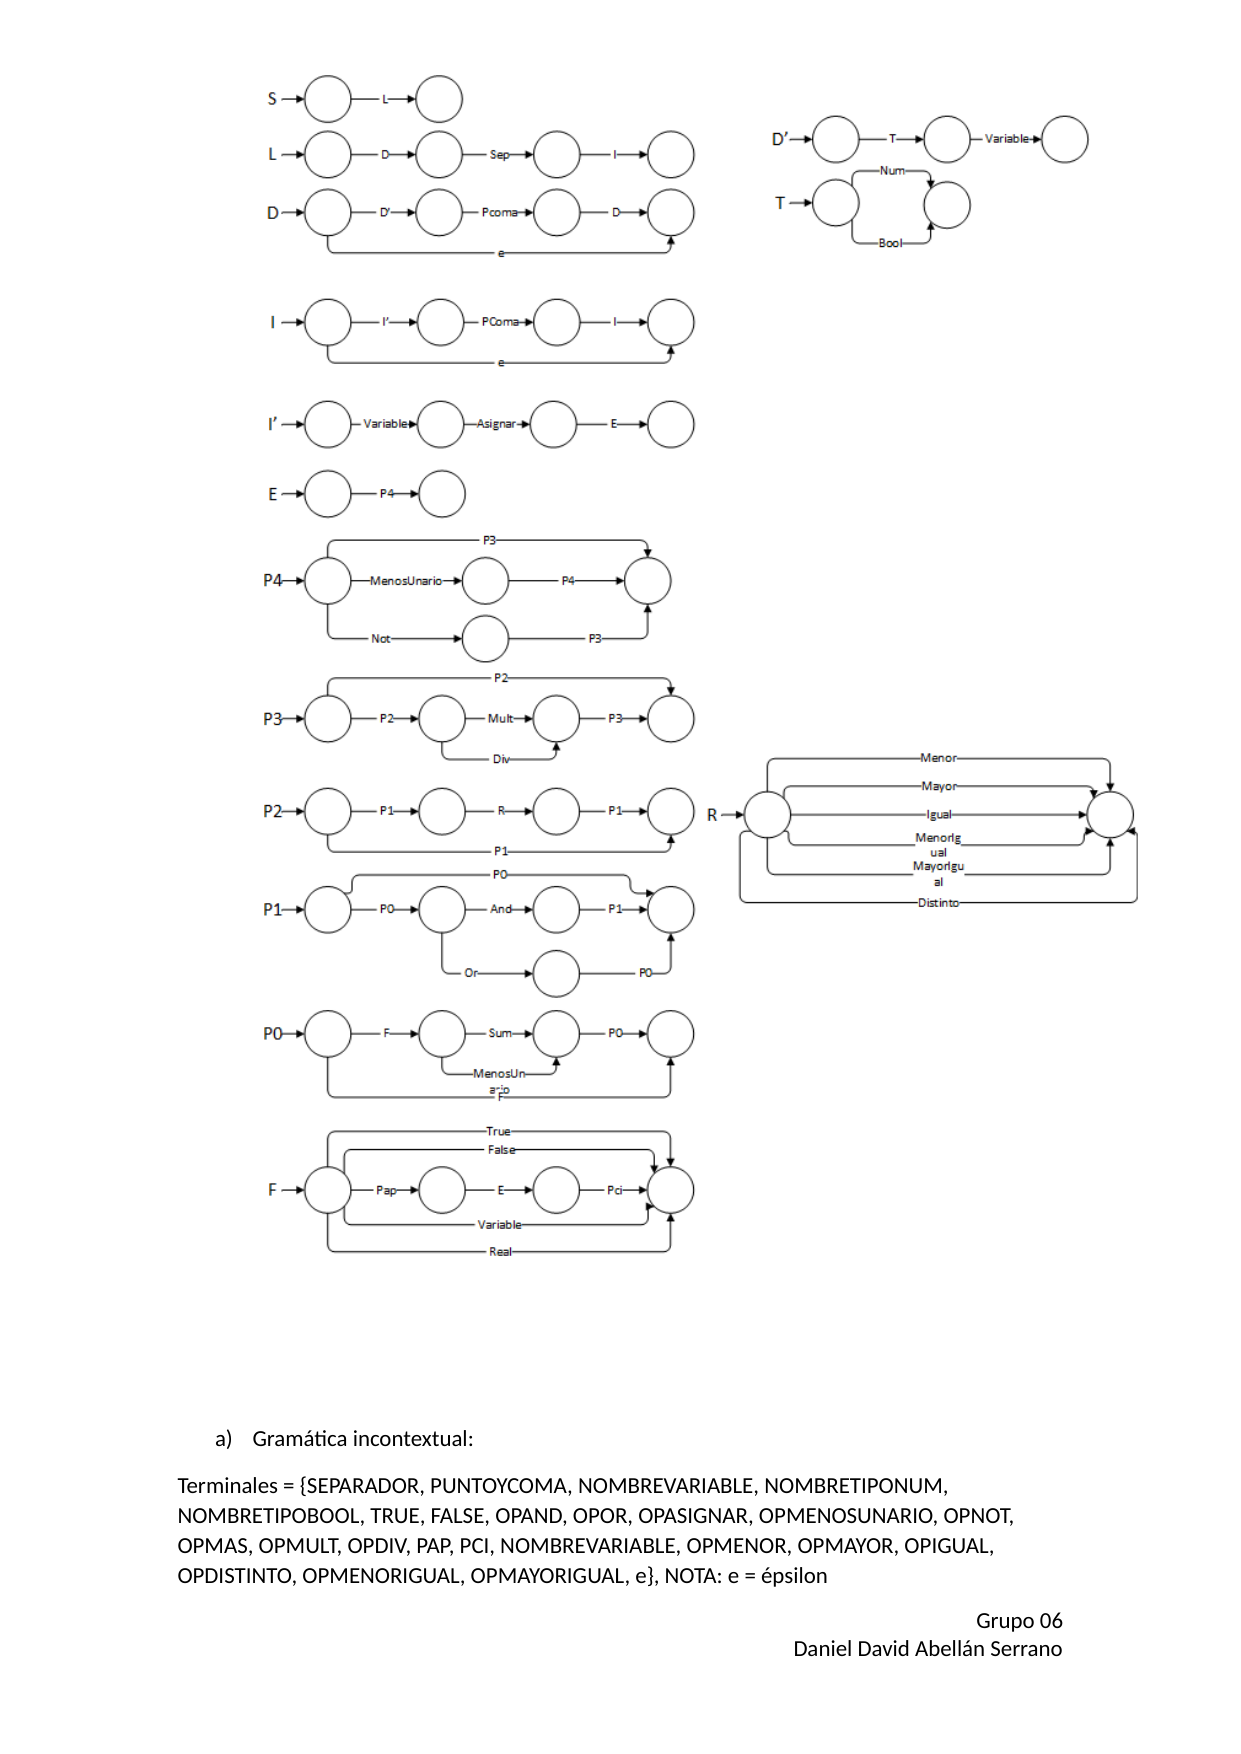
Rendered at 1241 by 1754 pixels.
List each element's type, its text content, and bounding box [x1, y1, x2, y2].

list Gramática incontextual: [215, 1424, 1063, 1453]
text Terminales = {SEPARADOR, PUNTOYCOMA, NOMBREVARIABLE, NOMBRETIPONUM, NOMBRETIPOBOOL, TRUE, FALSE, OPAND, OPOR, OPASIGNAR, OPMENOSUNARIO, OPNOT, OPMAS, OPMULT, OPDIV, PAP, PCI, NOMBREVARIABLE, OPMENOR, OPMAYOR, OPIGUAL, OPDISTINTO, OPMENORIGUAL, OPMAYORIGUAL, e}, NOTA: e = épsilon [177, 1471, 1063, 1589]
picture [252, 75, 1138, 1267]
